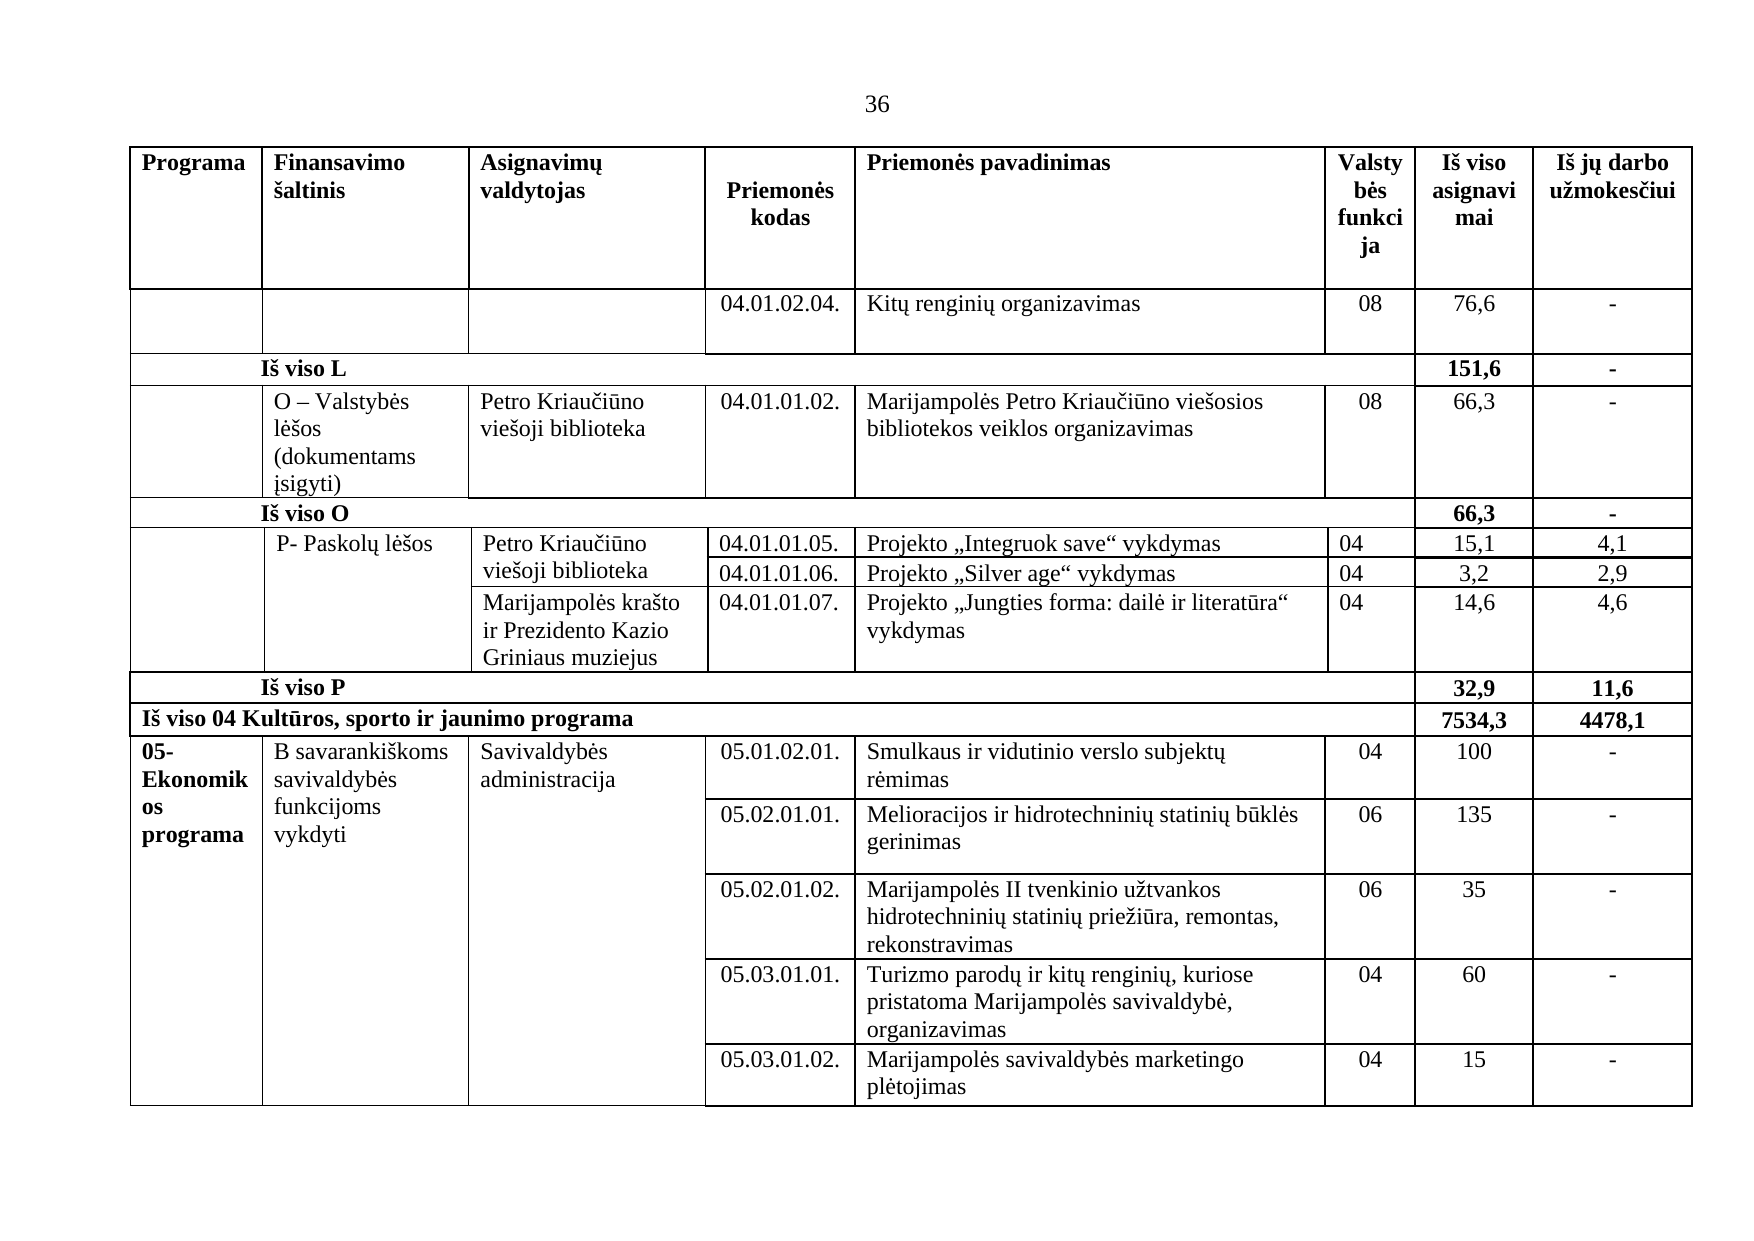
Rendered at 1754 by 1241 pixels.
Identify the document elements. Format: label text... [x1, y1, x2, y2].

table_cell Iš viso 04 Kultūros, sporto ir jaunimo programa [131, 704, 1414, 735]
table_cell - [1534, 387, 1691, 497]
table_cell 04 [1329, 558, 1414, 586]
table_cell P- Paskolų lėšos [265, 528, 471, 671]
table_cell 14,6 [1416, 588, 1532, 671]
table_cell 04.01.01.06. [709, 558, 854, 586]
table_cell 04.01.01.02. [706, 386, 854, 497]
table_cell [470, 259, 704, 288]
table_cell 76,6 [1416, 290, 1532, 352]
table_cell 06 [1326, 800, 1414, 873]
table_cell 04 [1329, 587, 1414, 671]
table_cell Savivaldybės administracija [469, 737, 705, 1105]
table_cell 100 [1416, 737, 1532, 798]
table_cell 32,9 [1416, 673, 1532, 702]
table_cell Melioracijos ir hidrotechninių statinių būklės gerinimas [856, 800, 1324, 873]
table_cell - [1534, 499, 1691, 527]
table_header Valstybės funkcija [1326, 148, 1414, 259]
table_cell Petro Kriaučiūno viešoji biblioteka [469, 386, 705, 497]
table_cell Projekto „Silver age“ vykdymas [856, 558, 1327, 586]
table_cell [263, 290, 468, 352]
table_header Programa [131, 148, 261, 259]
table_cell 135 [1416, 800, 1532, 873]
table_header Asignavimų valdytojas [470, 148, 704, 259]
table_cell - [1534, 1045, 1691, 1105]
table_cell [469, 290, 705, 352]
table_cell Marijampolės krašto ir Prezidento Kazio Griniaus muziejus [472, 587, 707, 671]
table_cell Petro Kriaučiūno viešoji biblioteka [472, 528, 707, 586]
table_cell Marijampolės Petro Kriaučiūno viešosios bibliotekos veiklos organizavimas [856, 386, 1324, 497]
table_header Finansavimo šaltinis [263, 148, 468, 259]
table_cell [263, 259, 468, 288]
table_cell Iš viso O [131, 498, 1414, 527]
table_cell 05-Ekonomikos programa [131, 737, 262, 1105]
table_cell 04.01.02.04. [706, 290, 854, 352]
table_header Priemonės kodas [706, 148, 854, 259]
table_cell 04 [1326, 737, 1414, 798]
table_cell 66,3 [1416, 387, 1532, 497]
table_cell Smulkaus ir vidutinio verslo subjektų rėmimas [856, 737, 1324, 798]
table_cell 15,1 [1416, 529, 1532, 556]
table_cell - [1534, 800, 1691, 873]
table_cell 04.01.01.05. [709, 528, 854, 556]
table_cell [131, 290, 262, 352]
table_cell Turizmo parodų ir kitų renginių, kuriose pristatoma Marijampolės savivaldybė, organizavimas [856, 960, 1324, 1042]
table_header Iš viso asignavimai [1416, 148, 1532, 288]
table_cell 06 [1326, 875, 1414, 958]
table_cell O – Valstybės lėšos (dokumentams įsigyti) [263, 386, 468, 497]
table_cell 08 [1326, 386, 1414, 497]
table_cell Projekto „Integruok save“ vykdymas [856, 528, 1327, 556]
table_cell - [1534, 737, 1691, 798]
table_cell B savarankiškoms savivaldybės funkcijoms vykdyti [263, 737, 468, 1105]
table_cell Marijampolės II tvenkinio užtvankos hidrotechninių statinių priežiūra, remontas, rekonstravimas [856, 875, 1324, 958]
table_cell 08 [1326, 290, 1414, 352]
table_cell Iš viso P [131, 673, 1414, 702]
table_cell 35 [1416, 875, 1532, 958]
table_cell Marijampolės savivaldybės marketingo plėtojimas [856, 1045, 1324, 1105]
table_cell - [1534, 960, 1691, 1042]
table_cell 04.01.01.07. [709, 587, 854, 671]
table_cell 15 [1416, 1045, 1532, 1105]
table_cell 7534,3 [1416, 704, 1532, 735]
table_header Iš jų darbo užmokesčiui [1534, 148, 1691, 288]
table_cell 66,3 [1416, 499, 1532, 527]
table_cell 04 [1326, 1045, 1414, 1105]
table_cell 4478,1 [1534, 704, 1691, 735]
table_cell - [1534, 875, 1691, 958]
table_cell Projekto „Jungties forma: dailė ir literatūra“ vykdymas [856, 587, 1327, 671]
table_cell [856, 259, 1324, 288]
table_cell [131, 386, 262, 497]
table_cell 3,2 [1416, 559, 1532, 586]
table_cell - [1534, 290, 1691, 352]
table_cell 151,6 [1416, 355, 1532, 384]
table_cell 4,6 [1534, 588, 1691, 671]
table_cell [131, 259, 261, 288]
table_cell 60 [1416, 960, 1532, 1042]
table_cell [1326, 259, 1414, 288]
table_cell 11,6 [1534, 673, 1691, 702]
table_cell 05.03.01.02. [706, 1045, 854, 1105]
table_cell 05.01.02.01. [706, 737, 854, 798]
table_cell [131, 528, 264, 671]
table_cell 2,9 [1534, 559, 1691, 586]
table_cell 05.02.01.02. [706, 875, 854, 958]
table_cell 04 [1326, 960, 1414, 1042]
table_cell [706, 259, 854, 288]
table_cell - [1534, 355, 1691, 384]
table_cell 05.03.01.01. [706, 960, 854, 1042]
table_cell 05.02.01.01. [706, 800, 854, 873]
table_cell Iš viso L [131, 354, 1414, 384]
table_cell 04 [1329, 528, 1414, 556]
table_cell 4,1 [1534, 529, 1691, 556]
table_header Priemonės pavadinimas [856, 148, 1324, 259]
table_cell Kitų renginių organizavimas [856, 290, 1324, 352]
